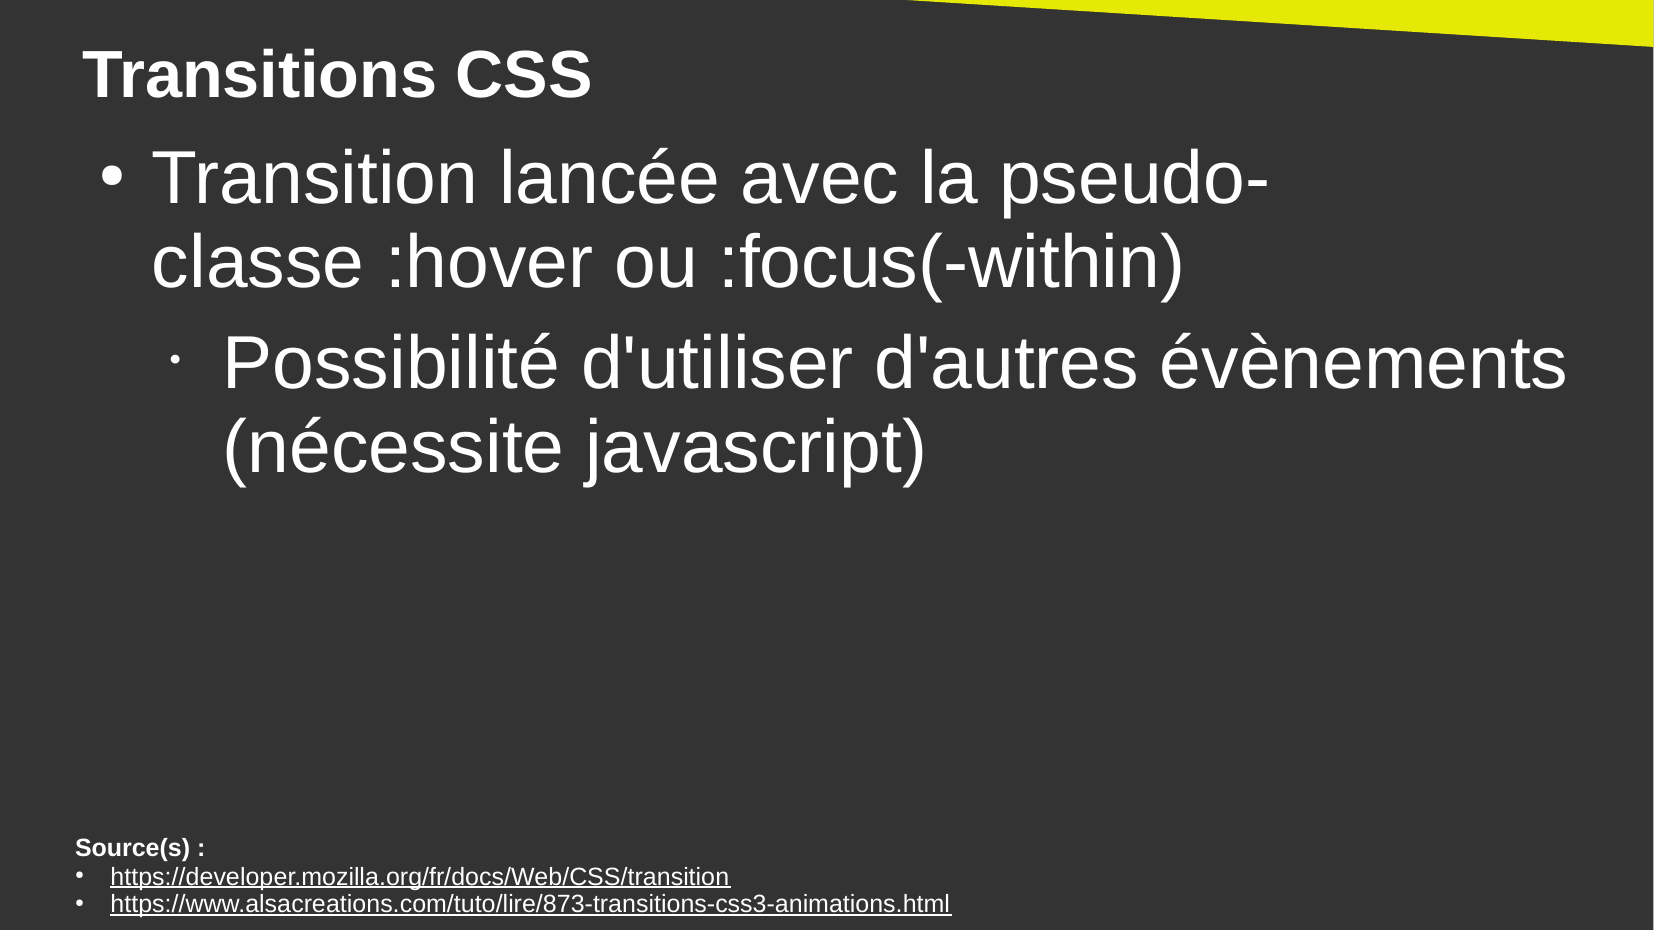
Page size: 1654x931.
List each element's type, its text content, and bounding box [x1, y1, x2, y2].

list Transition lancée avec la pseudo-classe :hover ou :focus(-within) Possibilité d'utiliser d'autres évènements (nécessite javascript) [80, 135, 1583, 733]
text_box Source(s) : https://developer.mozilla.org/fr/docs/Web/CSS/transition https://www.alsacreations.com/tuto/lire/873-transitions-css3-animations.html [60, 826, 1546, 926]
title Transitions CSS [82, 37, 1571, 114]
text_box [906, 0, 1654, 47]
